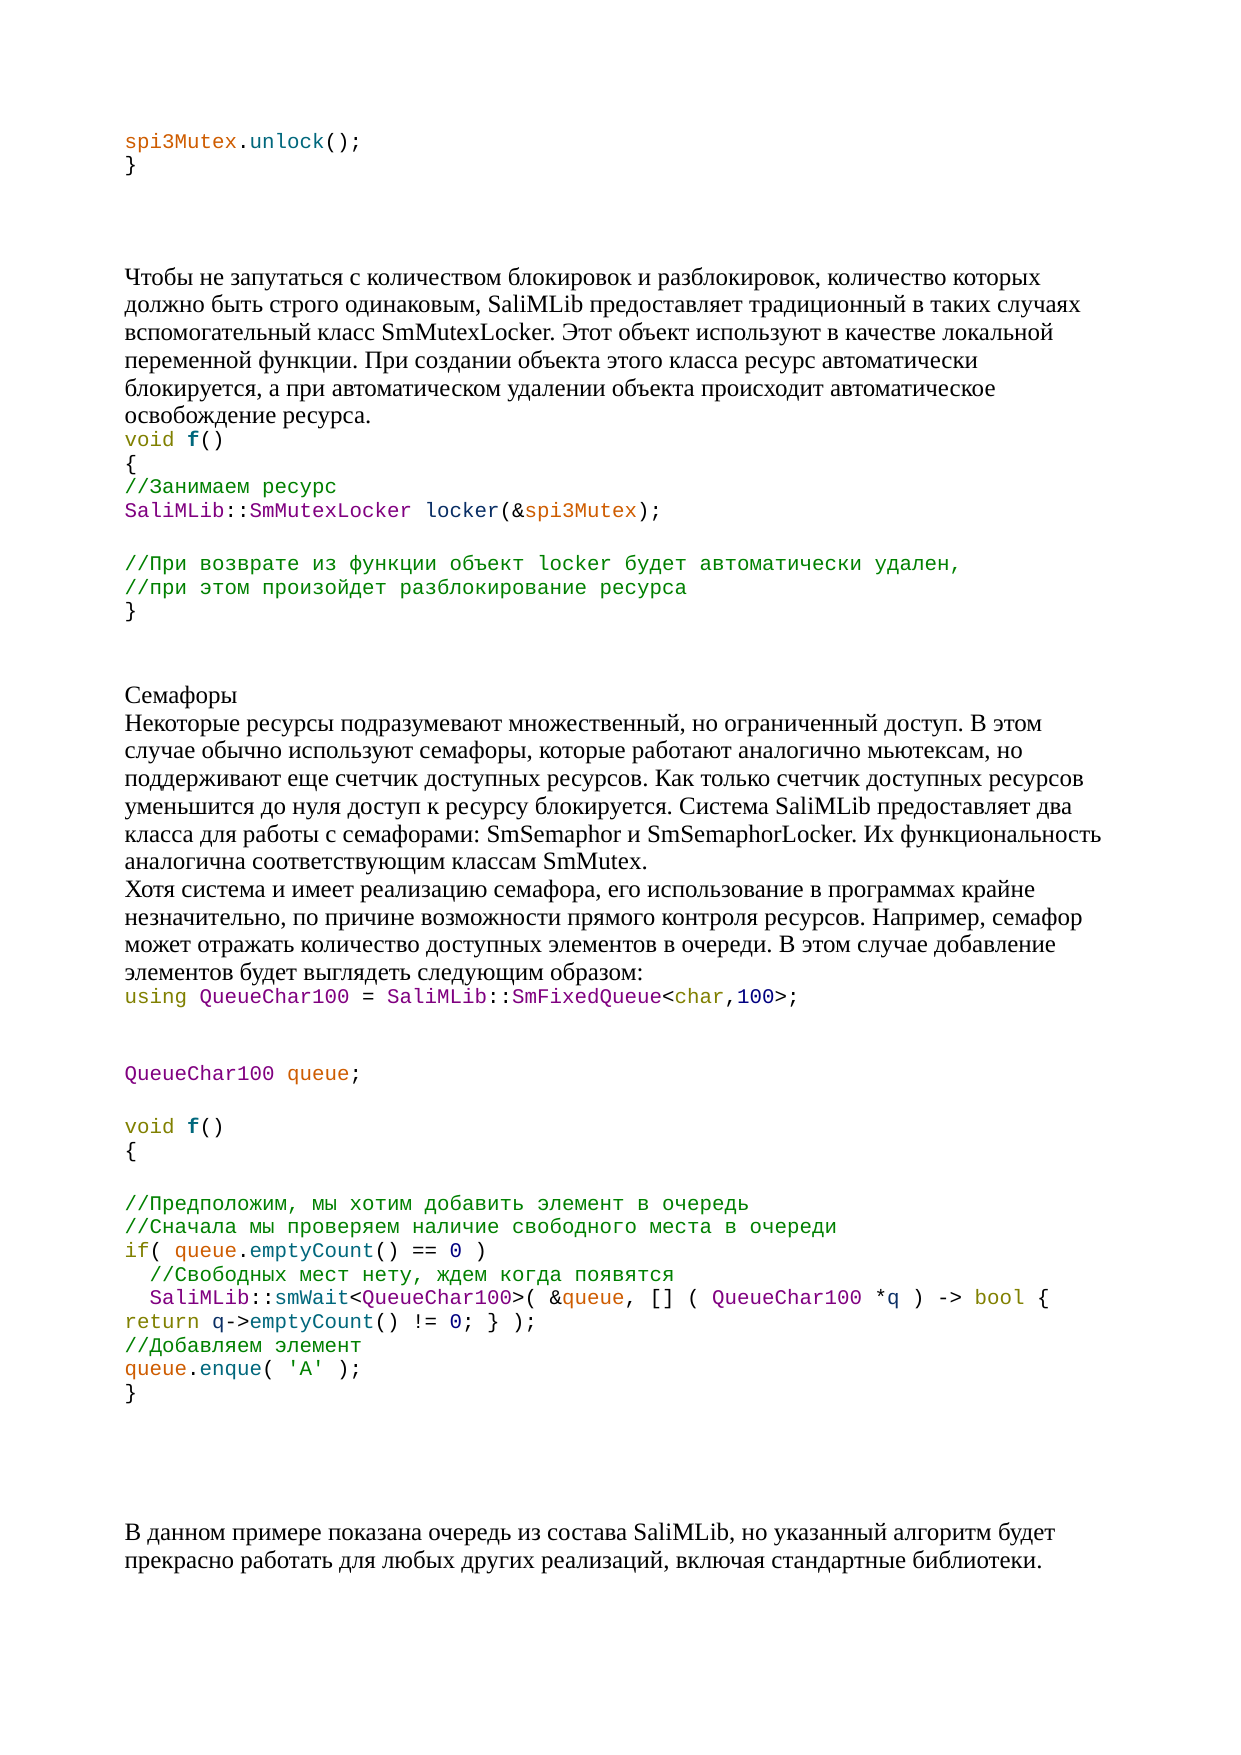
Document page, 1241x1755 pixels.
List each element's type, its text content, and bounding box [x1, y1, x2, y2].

text //при этом произойдет разблокирование ресурса [118, 577, 1122, 600]
text //При возврате из функции объект locker будет автоматически удален, [118, 547, 1122, 577]
text //Сначала мы проверяем наличие свободного места в очереди [118, 1216, 1122, 1240]
text //Предположим, мы хотим добавить элемент в очередь [118, 1186, 1122, 1216]
text void f() [118, 429, 1122, 453]
text void f() [118, 1110, 1122, 1139]
text //Добавляем элемент [118, 1334, 1122, 1358]
text } [118, 1382, 1122, 1406]
text SaliMLib::smWait<QueueChar100>( &queue, [] ( QueueChar100 *q ) -> bool { return q->emptyCount() != 0; } ); [118, 1287, 1122, 1334]
text //Свободных мест нету, ждем когда появятся [118, 1264, 1122, 1287]
text } [118, 154, 1122, 178]
text queue.enque( 'A' ); [118, 1358, 1122, 1382]
text //Занимаем ресурс [118, 476, 1122, 500]
text Некоторые ресурсы подразумевают множественный, но ограниченный доступ. В этом случае обычно используют семафоры, которые работают аналогично мьютексам, но поддерживают еще счетчик доступных ресурсов. Как только счетчик доступных ресурсов уменьшится до нуля доступ к ресурсу блокируется. Система SaliMLib предоставляет два класса для работы с семафорами: SmSemaphor и SmSemaphorLocker. Их функциональность аналогична соответствующим классам SmMutex. [118, 709, 1122, 875]
text В данном примере показана очередь из состава SaliMLib, но указанный алгоритм будет прекрасно работать для любых других реализаций, включая стандартные библиотеки. [118, 1518, 1122, 1573]
text { [118, 1139, 1122, 1163]
text QueueChar100 queue; [118, 1057, 1122, 1086]
text Чтобы не запутаться с количеством блокировок и разблокировок, количество которых должно быть строго одинаковым, SaliMLib предоставляет традиционный в таких случаях вспомогательный класс SmMutexLocker. Этот объект используют в качестве локальной переменной функции. При создании объекта этого класса ресурс автоматически блокируется, а при автоматическом удалении объекта происходит автоматическое освобождение ресурса. [118, 263, 1122, 429]
text if( queue.emptyCount() == 0 ) [118, 1240, 1122, 1264]
text Семафоры [118, 681, 1122, 709]
text Хотя система и имеет реализацию семафора, его использование в программах крайне незначительно, по причине возможности прямого контроля ресурсов. Например, семафор может отражать количество доступных элементов в очереди. В этом случае добавление элементов будет выглядеть следующим образом: [118, 875, 1122, 986]
text using QueueChar100 = SaliMLib::SmFixedQueue<char,100>; [118, 986, 1122, 1010]
text { [118, 453, 1122, 476]
text } [118, 600, 1122, 624]
text spi3Mutex.unlock(); [118, 124, 1122, 154]
text SaliMLib::SmMutexLocker locker(&spi3Mutex); [118, 500, 1122, 524]
